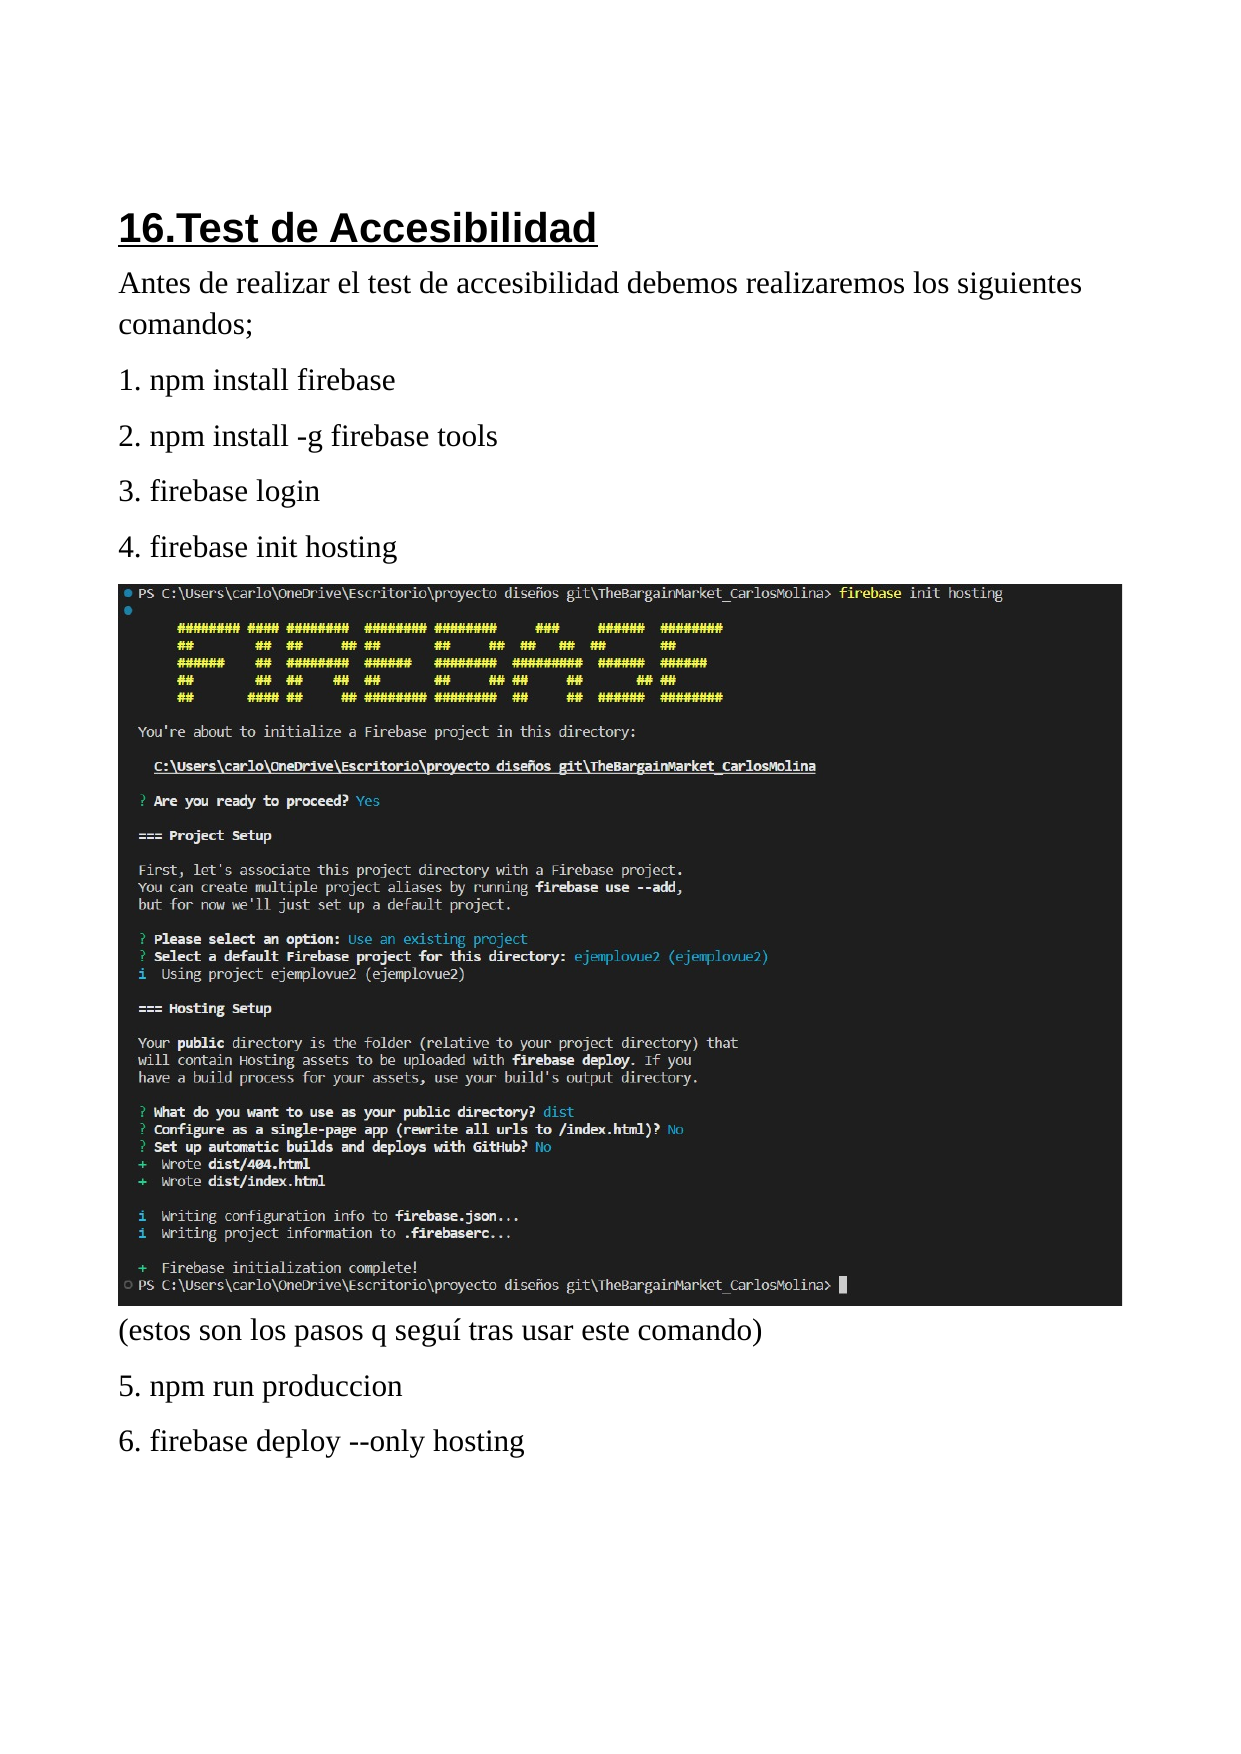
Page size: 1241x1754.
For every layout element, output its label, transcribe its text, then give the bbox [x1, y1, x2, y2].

text 3. firebase login [118, 473, 1122, 509]
text 2. npm install -g firebase tools [118, 417, 1122, 453]
text 4. firebase init hosting [118, 528, 1122, 564]
text (estos son los pasos q seguí tras usar este comando) [118, 1306, 1122, 1347]
text 6. firebase deploy --only hosting [118, 1423, 1122, 1459]
text 5. npm run produccion [118, 1367, 1122, 1403]
picture [118, 584, 1123, 1306]
text Antes de realizar el test de accesibilidad debemos realizaremos los siguientes comandos; [118, 264, 1122, 341]
text 1. npm install firebase [118, 361, 1122, 397]
subtitle 16.Test de Accesibilidad [118, 203, 1122, 251]
